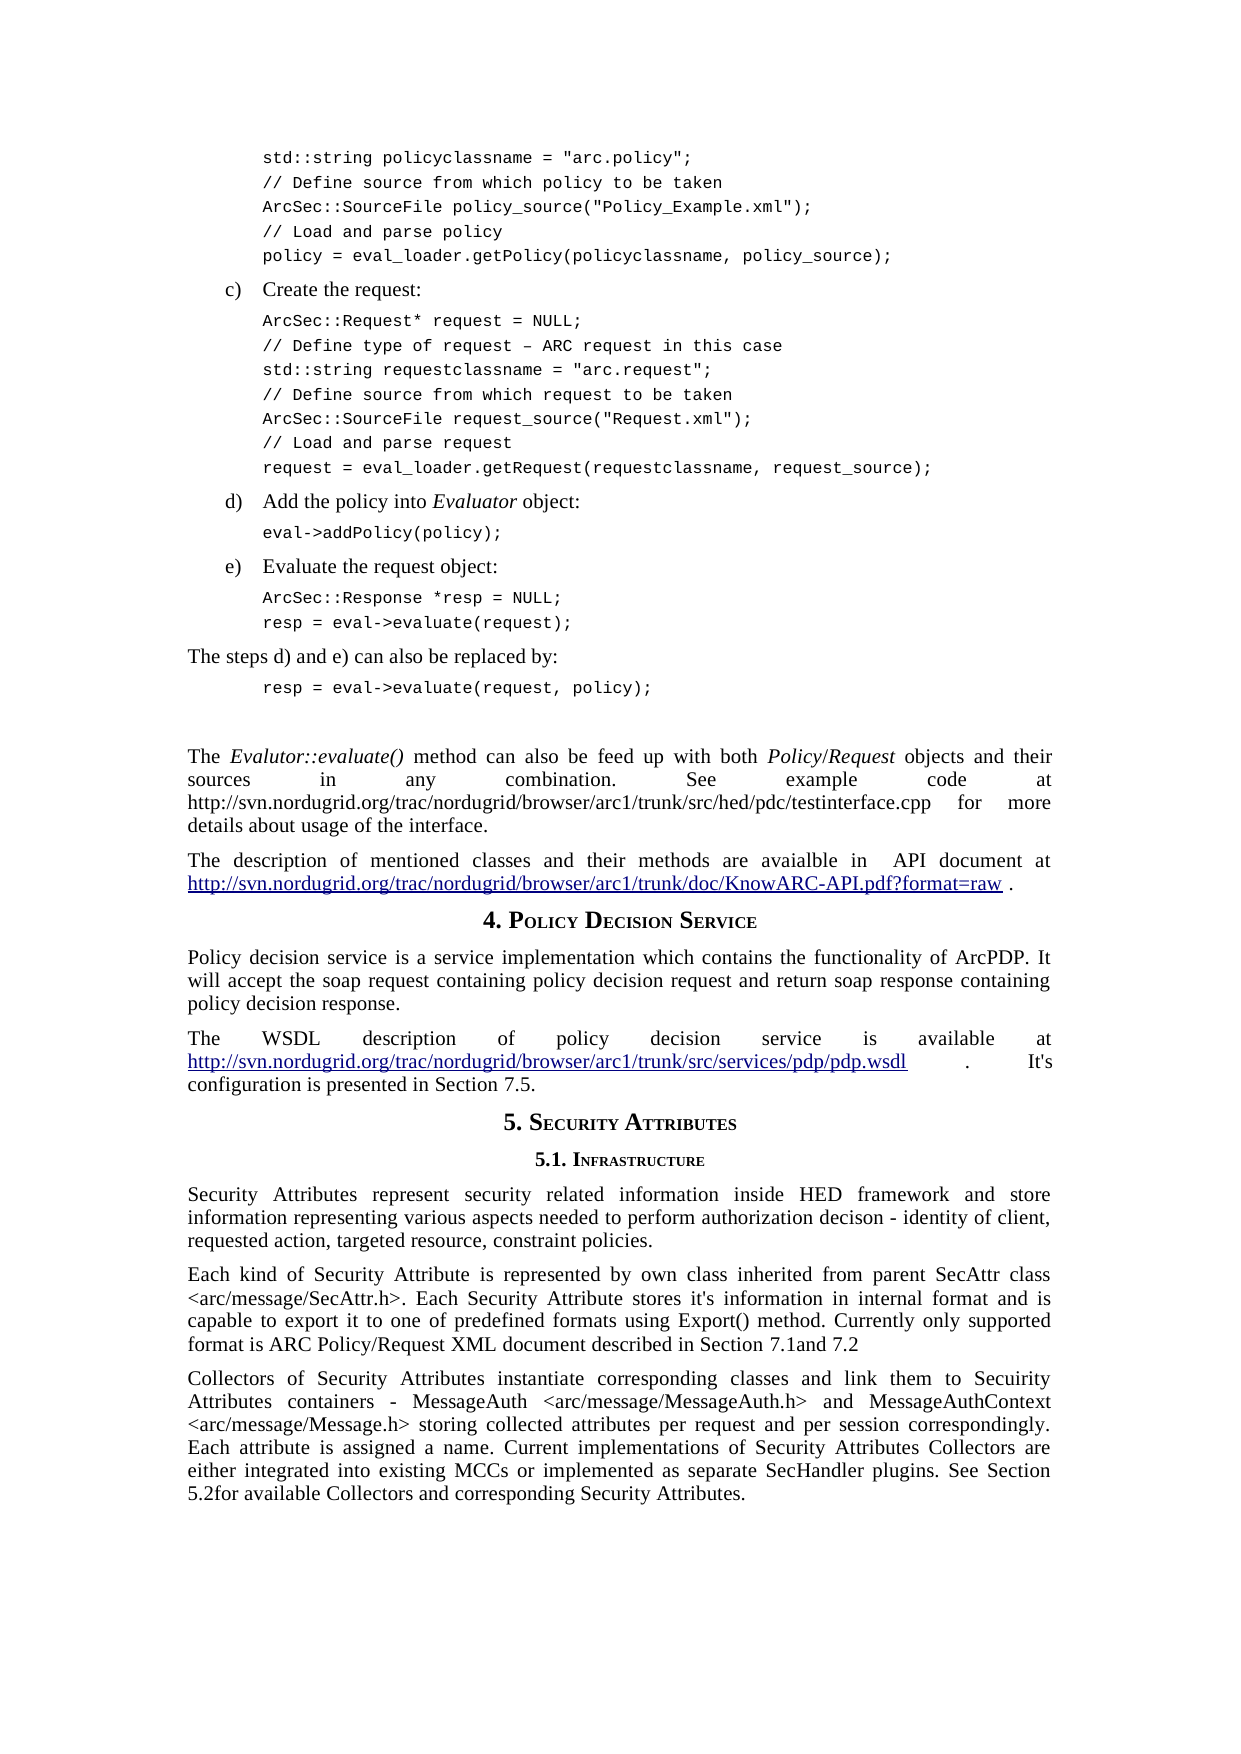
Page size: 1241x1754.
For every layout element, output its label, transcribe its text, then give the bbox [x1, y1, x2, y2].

text The WSDL description of policy decision service is available at http://svn.nordugrid.org/trac/nordugrid/browser/arc1/trunk/src/services/pdp/pdp.wsdl . It's configuration is presented in Section 7.5. [187, 1027, 1053, 1096]
list resp = eval->evaluate(request); [262, 614, 1053, 633]
text Security Attributes represent security related information inside HED framework and store information representing various aspects needed to perform authorization decison - identity of client, requested action, targeted resource, constraint policies. [187, 1182, 1053, 1252]
text The description of mentioned classes and their methods are avaialble in API document at http://svn.nordugrid.org/trac/nordugrid/browser/arc1/trunk/doc/KnowARC-API.pdf?format=raw . [187, 849, 1053, 895]
list std::string policyclassname = "arc.policy"; [262, 150, 1053, 168]
list ArcSec::SourceFile request_source("Request.xml"); [262, 411, 1053, 429]
list ArcSec::Response *resp = NULL; [262, 590, 1053, 609]
list ArcSec::Request* request = NULL; [262, 313, 1053, 332]
list request = eval_loader.getRequest(requestclassname, request_source); [262, 460, 1053, 478]
subtitle Security Attributes [187, 1108, 1053, 1136]
text Collectors of Security Attributes instantiate corresponding classes and link them to Secuirity Attributes containers - MessageAuth <arc/message/MessageAuth.h> and MessageAuthContext <arc/message/Message.h> storing collected attributes per request and per session correspondingly. Each attribute is assigned a name. Current implementations of Security Attributes Collectors are either integrated into existing MCCs or implemented as separate SecHandler plugins. See Section 5.2for available Collectors and corresponding Security Attributes. [187, 1367, 1053, 1505]
text The Evalutor::evaluate() method can also be feed up with both Policy/Request objects and their sources in any combination. See example code at http://svn.nordugrid.org/trac/nordugrid/browser/arc1/trunk/src/hed/pdc/testinterface.cpp for more details about usage of the interface. [187, 745, 1053, 837]
text The steps d) and e) can also be replaced by: [187, 645, 1053, 668]
text Each kind of Security Attribute is represented by own class inherited from parent SecAttr class <arc/message/SecAttr.h>. Each Security Attribute stores it's information in internal format and is capable to export it to one of predefined formats using Export() method. Currently only supported format is ARC Policy/Request XML document described in Section 7.1and 7.2 [187, 1263, 1053, 1355]
subtitle Policy Decision Service [187, 906, 1053, 934]
list // Define type of request – ARC request in this case [262, 337, 1053, 356]
subtitle Infrastructure [187, 1148, 1053, 1171]
list // Load and parse request [262, 435, 1053, 454]
text Policy decision service is a service implementation which contains the functionality of ArcPDP. It will accept the soap request containing policy decision request and return soap response containing policy decision response. [187, 946, 1053, 1015]
list std::string requestclassname = "arc.request"; [262, 362, 1053, 381]
list ArcSec::SourceFile policy_source("Policy_Example.xml"); [262, 199, 1053, 217]
list Add the policy into Evaluator object: [225, 490, 1053, 513]
list // Define source from which policy to be taken [262, 174, 1053, 193]
list resp = eval->evaluate(request, policy); [262, 680, 1053, 698]
list Evaluate the request object: [225, 555, 1053, 578]
list policy = eval_loader.getPolicy(policyclassname, policy_source); [262, 248, 1053, 266]
list Create the request: [225, 278, 1053, 301]
list // Define source from which request to be taken [262, 386, 1053, 405]
list eval->addPolicy(policy); [262, 525, 1053, 543]
list // Load and parse policy [262, 223, 1053, 242]
